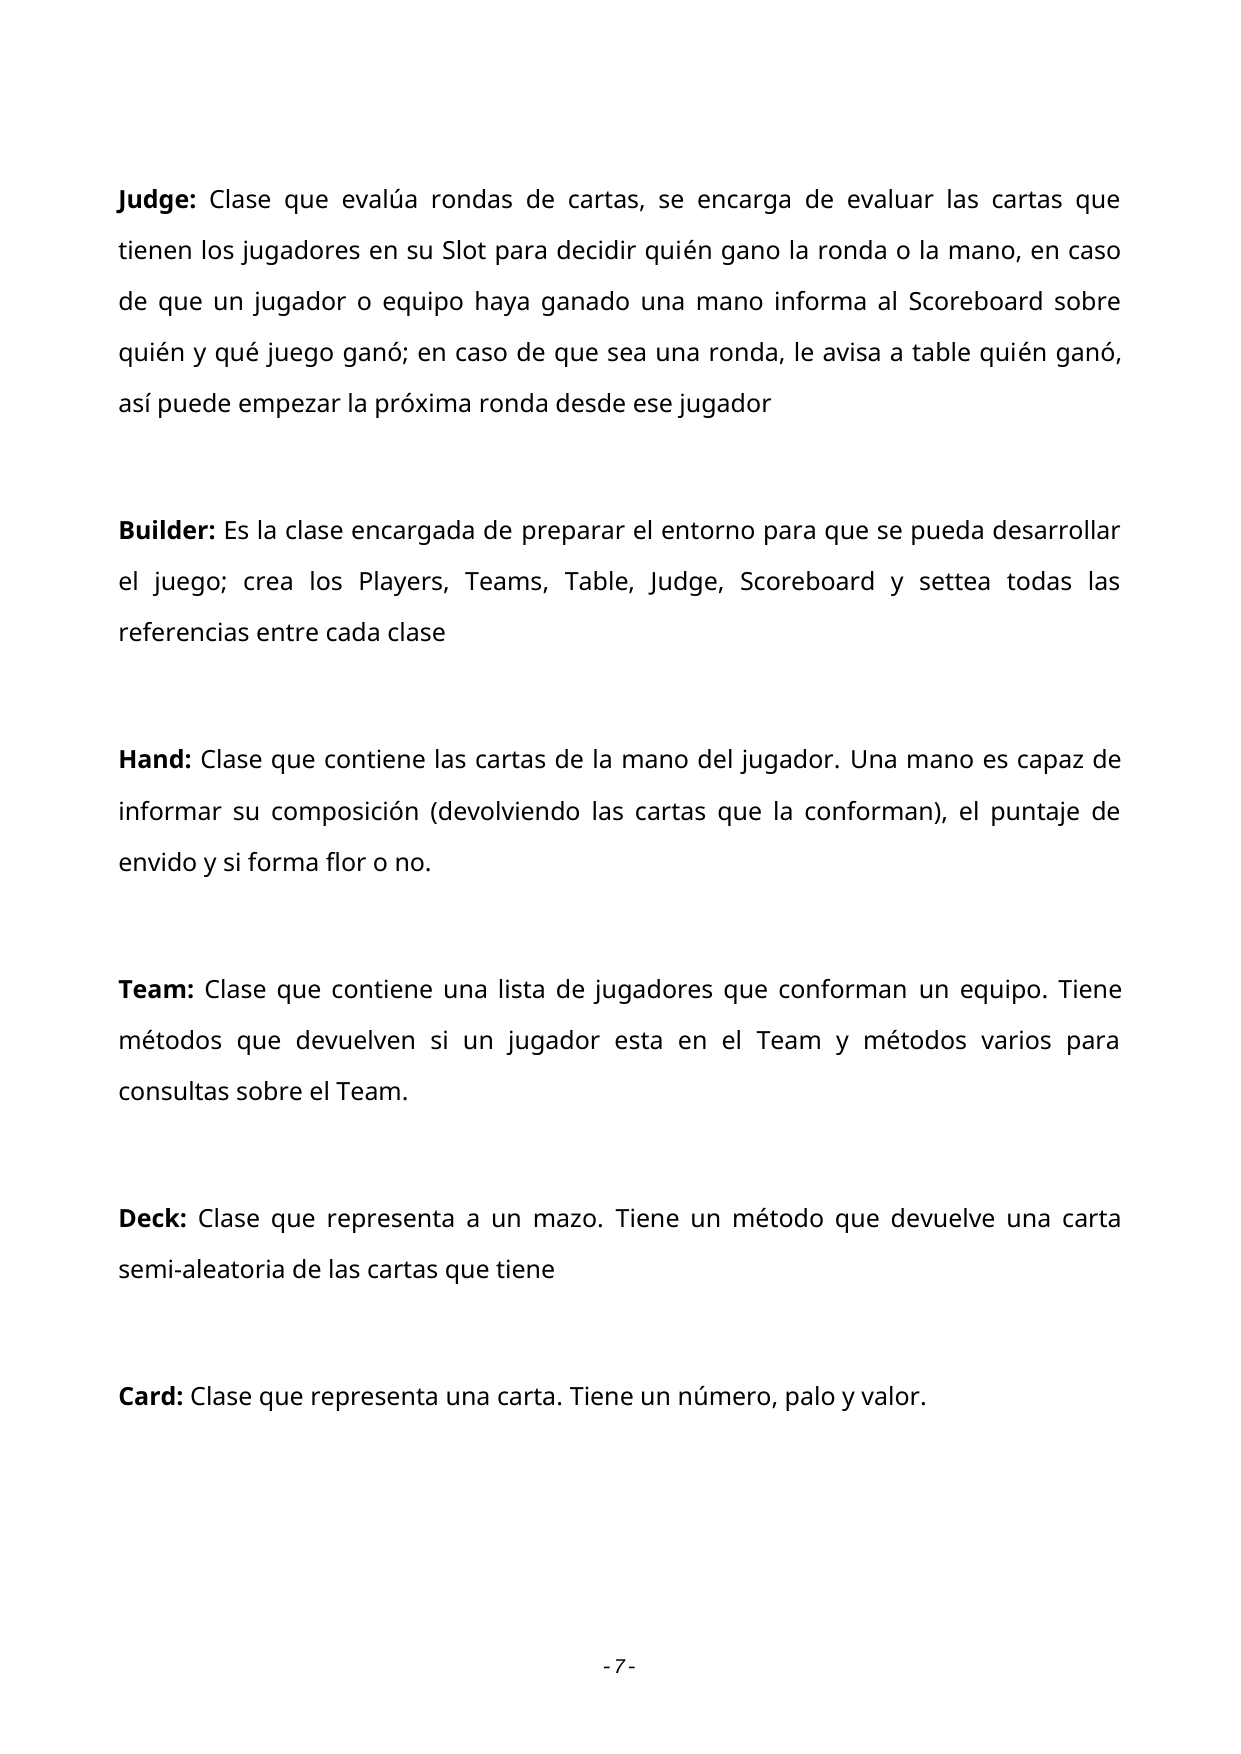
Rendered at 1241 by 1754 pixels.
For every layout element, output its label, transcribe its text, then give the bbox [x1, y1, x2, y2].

text Card: Clase que representa una carta. Tiene un número, palo y valor. [118, 1378, 1122, 1413]
text Builder: Es la clase encargada de preparar el entorno para que se pueda desarrollar el juego; crea los Players, Teams, Table, Judge, Scoreboard y settea todas las referencias entre cada clase [118, 513, 1122, 649]
text Hand: Clase que contiene las cartas de la mano del jugador. Una mano es capaz de informar su composición (devolviendo las cartas que la conforman), el puntaje de envido y si forma flor o no. [118, 742, 1122, 878]
text Judge: Clase que evalúa rondas de cartas, se encarga de evaluar las cartas que tienen los jugadores en su Slot para decidir quién gano la ronda o la mano, en caso de que un jugador o equipo haya ganado una mano informa al Scoreboard sobre quién y qué juego ganó; en caso de que sea una ronda, le avisa a table quién ganó, así puede empezar la próxima ronda desde ese jugador [118, 182, 1122, 420]
text Team: Clase que contiene una lista de jugadores que conforman un equipo. Tiene métodos que devuelven si un jugador esta en el Team y métodos varios para consultas sobre el Team. [118, 971, 1122, 1107]
text Deck: Clase que representa a un mazo. Tiene un método que devuelve una carta semi-aleatoria de las cartas que tiene [118, 1200, 1122, 1286]
